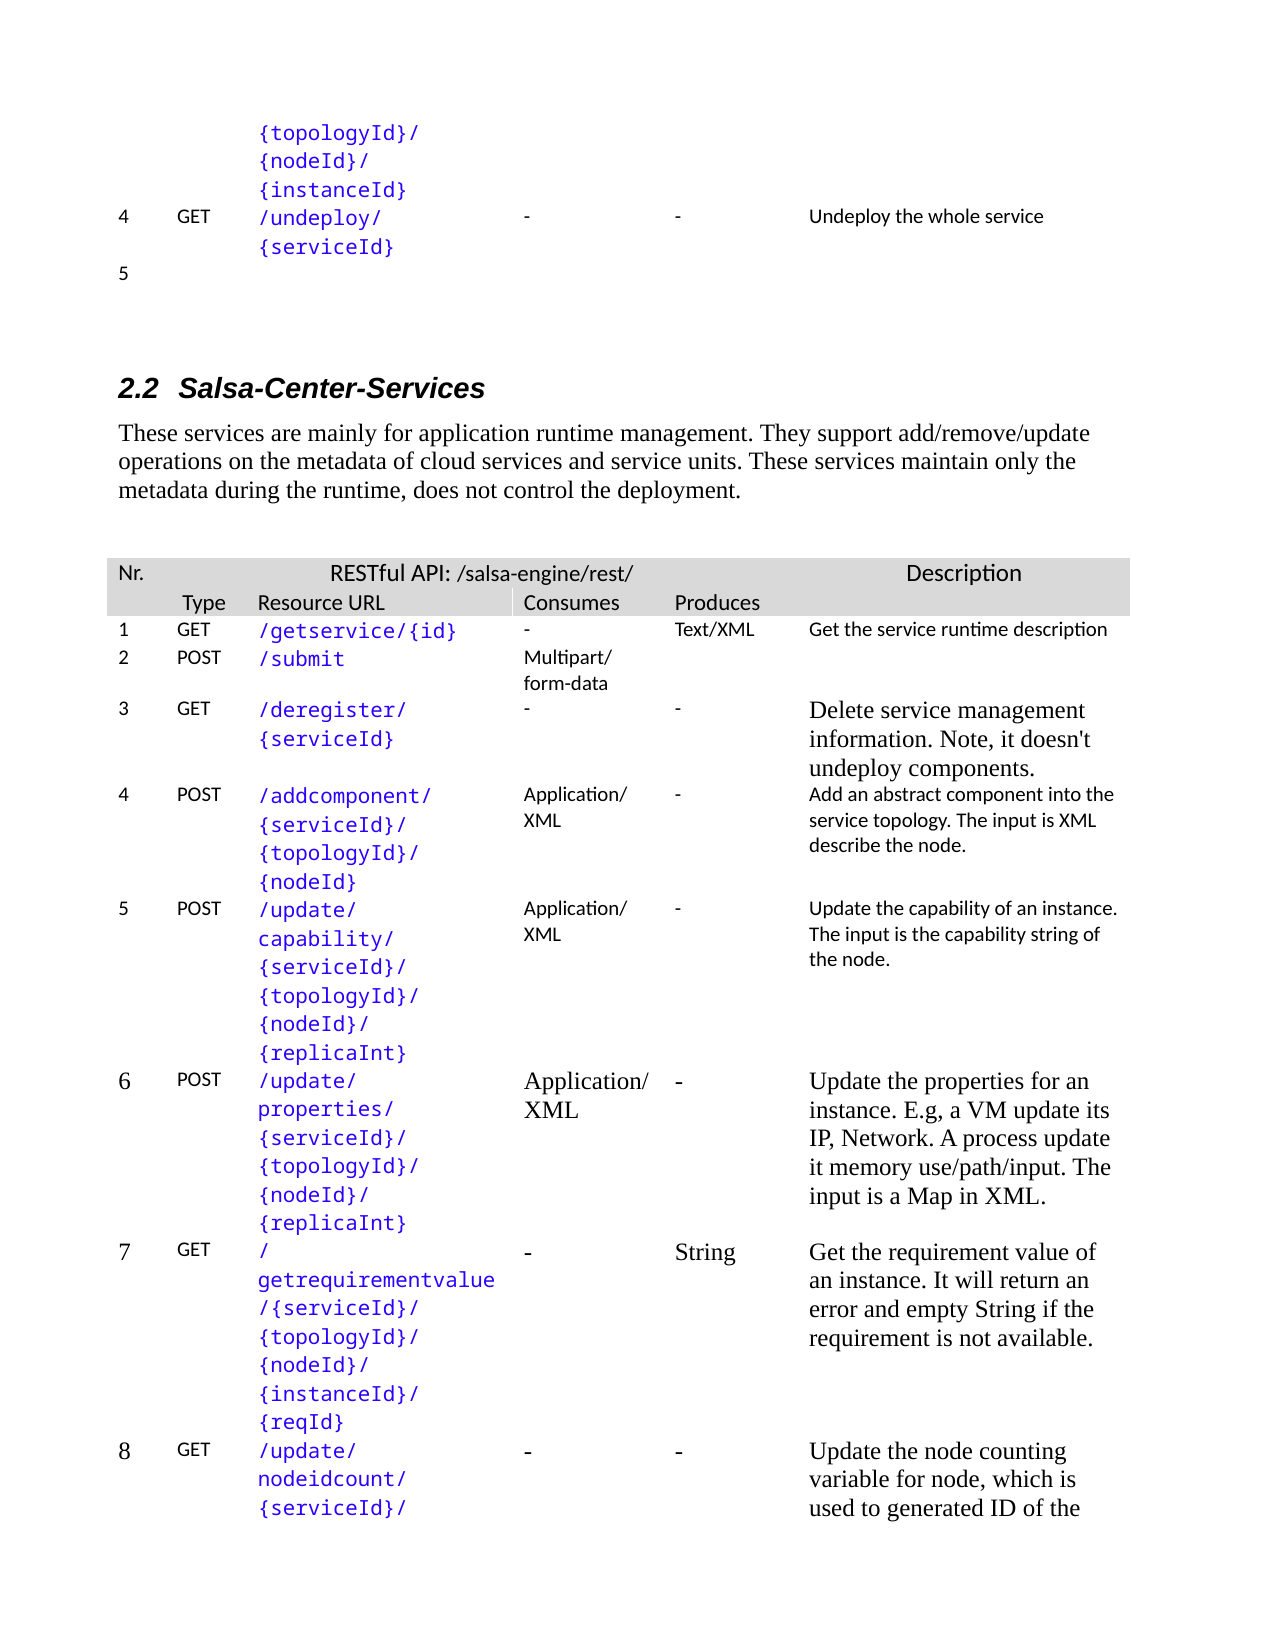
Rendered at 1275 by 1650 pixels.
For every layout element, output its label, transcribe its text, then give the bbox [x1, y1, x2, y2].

table_cell [798, 260, 1130, 289]
table_cell Delete service management information. Note, it doesn't undeploy components. [798, 695, 1130, 782]
table_cell [246, 260, 512, 289]
table_cell 6 [107, 1066, 166, 1237]
table_cell [513, 260, 663, 289]
table_cell Application/XML [513, 1066, 663, 1237]
table_cell POST [166, 782, 246, 895]
table_cell [663, 260, 798, 289]
table_cell 2 [107, 645, 166, 695]
table_cell /getservice/{id} [246, 616, 512, 644]
table_cell Update the capability of an instance. The input is the capability string of the node. [798, 895, 1130, 1066]
table_cell String [663, 1237, 798, 1436]
table_cell 8 [107, 1436, 166, 1522]
table_cell - [663, 1436, 798, 1522]
table_cell Resource URL [246, 588, 512, 616]
table_cell Undeploy the whole service [798, 204, 1130, 260]
table_cell [107, 118, 166, 203]
table_cell - [513, 204, 663, 260]
table_cell 3 [107, 695, 166, 782]
table_cell - [513, 1436, 663, 1522]
table_cell [798, 645, 1130, 695]
table_cell 5 [107, 260, 166, 289]
table_cell POST [166, 645, 246, 695]
table_cell /update/properties/{serviceId}/{topologyId}/{nodeId}/{replicaInt} [246, 1066, 512, 1237]
table_cell - [663, 695, 798, 782]
table_cell /getrequirementvalue/{serviceId}/{topologyId}/{nodeId}/{instanceId}/{reqId} [246, 1237, 512, 1436]
table_cell [663, 645, 798, 695]
table_cell 5 [107, 895, 166, 1066]
table_cell [166, 260, 246, 289]
table_cell Add an abstract component into the service topology. The input is XML describe the node. [798, 782, 1130, 895]
table_cell /update/capability/{serviceId}/{topologyId}/{nodeId}/{replicaInt} [246, 895, 512, 1066]
table_cell GET [166, 616, 246, 644]
table_cell GET [166, 695, 246, 782]
table_cell Get the requirement value of an instance. It will return an error and empty String if the requirement is not available. [798, 1237, 1130, 1436]
table_cell /update/nodeidcount/{serviceId}/ [246, 1436, 512, 1522]
table_cell - [663, 118, 798, 203]
table_cell GET [166, 1436, 246, 1522]
table_cell Update the properties for an instance. E.g, a VM update its IP, Network. A process update it memory use/path/input. The input is a Map in XML. [798, 1066, 1130, 1237]
table_cell - [663, 204, 798, 260]
table_cell POST [166, 895, 246, 1066]
table_cell {topologyId}/{nodeId}/{instanceId} [246, 118, 512, 203]
table_cell GET [166, 1237, 246, 1436]
table_cell Produces [663, 588, 798, 616]
table_header RESTful API: /salsa-engine/rest/ [166, 558, 798, 588]
table_cell [166, 118, 246, 203]
table_cell 7 [107, 1237, 166, 1436]
table_cell Multipart/ form-data [513, 645, 663, 695]
table_cell /submit [246, 645, 512, 695]
table_cell Type [166, 588, 246, 616]
table_cell 4 [107, 204, 166, 260]
table_cell - [663, 782, 798, 895]
table_cell POST [166, 1066, 246, 1237]
table_cell [798, 118, 1130, 203]
table_header Description [798, 558, 1130, 616]
table_cell - [663, 895, 798, 1066]
table_cell /deregister/{serviceId} [246, 695, 512, 782]
table_cell 4 [107, 782, 166, 895]
table_cell - [513, 118, 663, 203]
table_header Nr. [107, 558, 166, 616]
table_cell Application/XML [513, 782, 663, 895]
table_cell GET [166, 204, 246, 260]
table_cell Get the service runtime description [798, 616, 1130, 644]
table_cell 1 [107, 616, 166, 644]
table_cell /undeploy/{serviceId} [246, 204, 512, 260]
table_cell Application/XML [513, 895, 663, 1066]
text These services are mainly for application runtime management. They support add/remove/update operations on the metadata of cloud services and service units. These services maintain only the metadata during the runtime, does not control the deployment. [118, 418, 1157, 504]
table_cell - [513, 695, 663, 782]
table_cell Consumes [513, 588, 663, 616]
table_cell Update the node counting variable for node, which is used to generated ID of the [798, 1436, 1130, 1522]
table_cell Text/XML [663, 616, 798, 644]
table_cell - [513, 616, 663, 644]
table_cell - [513, 1237, 663, 1436]
table_cell - [663, 1066, 798, 1237]
subtitle Salsa-Center-Services [118, 372, 1157, 405]
table_cell /addcomponent/{serviceId}/{topologyId}/{nodeId} [246, 782, 512, 895]
